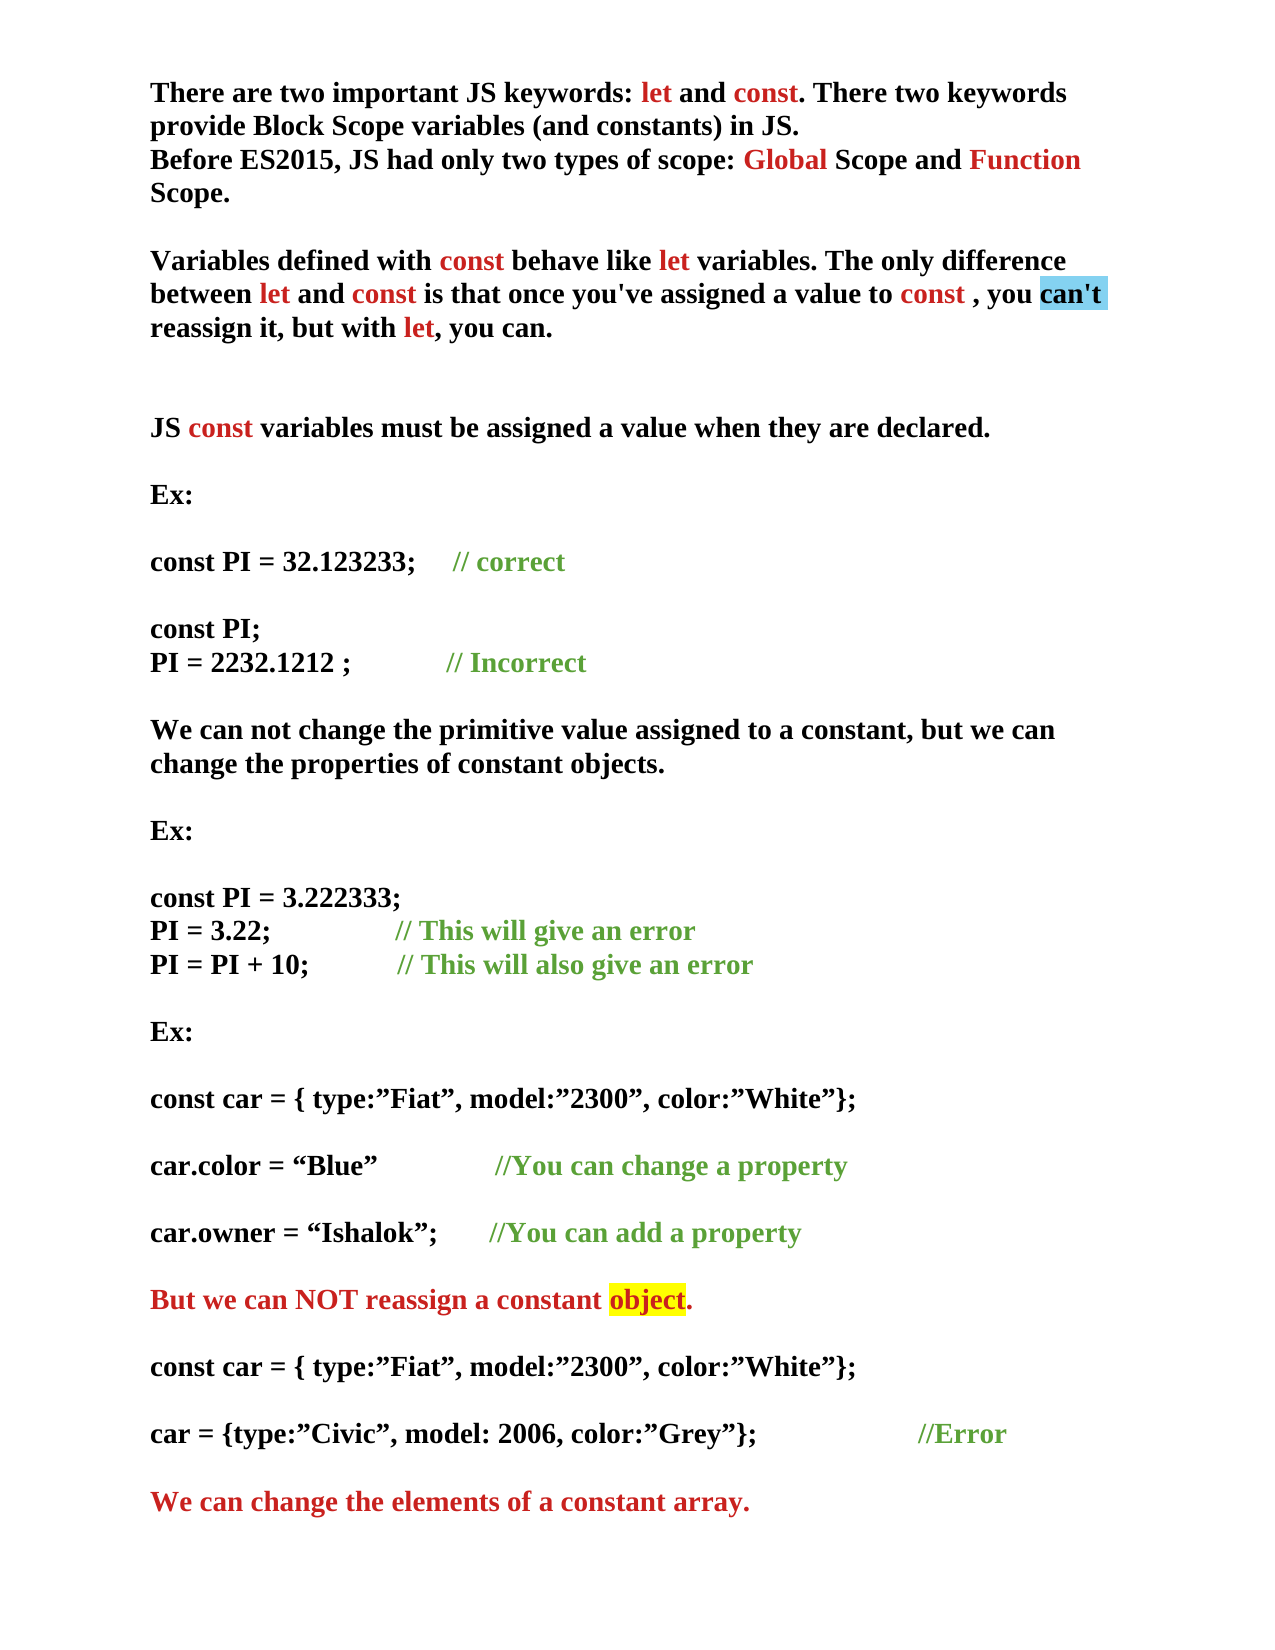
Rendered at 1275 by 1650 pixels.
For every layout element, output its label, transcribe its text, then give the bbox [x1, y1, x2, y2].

text Ex: [150, 477, 1125, 511]
text There are two important JS keywords: let and const. There two keywords provide Block Scope variables (and constants) in JS. [150, 75, 1125, 142]
text car.color = “Blue” //You can change a property [150, 1148, 1125, 1182]
text car = {type:”Civic”, model: 2006, color:”Grey”}; //Error [150, 1417, 1125, 1450]
text const car = { type:”Fiat”, model:”2300”, color:”White”}; [150, 1081, 1125, 1115]
text JS const variables must be assigned a value when they are declared. [150, 410, 1125, 444]
text car.owner = “Ishalok”; //You can add a property [150, 1215, 1125, 1249]
text But we can NOT reassign a constant object. [150, 1282, 1125, 1316]
text Variables defined with const behave like let variables. The only difference between let and const is that once you've assigned a value to const , you can't reassign it, but with let, you can. [150, 243, 1125, 343]
text Ex: [150, 813, 1125, 846]
text We can change the elements of a constant array. [150, 1484, 1125, 1517]
text PI = 2232.1212 ; // Incorrect [150, 645, 1125, 679]
text Ex: [150, 1014, 1125, 1048]
text Before ES2015, JS had only two types of scope: Global Scope and Function Scope. [150, 142, 1125, 209]
text PI = PI + 10; // This will also give an error [150, 947, 1125, 981]
text const PI = 3.222333; [150, 880, 1125, 913]
text We can not change the primitive value assigned to a constant, but we can change the properties of constant objects. [150, 712, 1125, 779]
text const PI; [150, 612, 1125, 645]
text const PI = 32.123233; // correct [150, 544, 1125, 578]
text const car = { type:”Fiat”, model:”2300”, color:”White”}; [150, 1349, 1125, 1383]
text PI = 3.22; // This will give an error [150, 913, 1125, 947]
